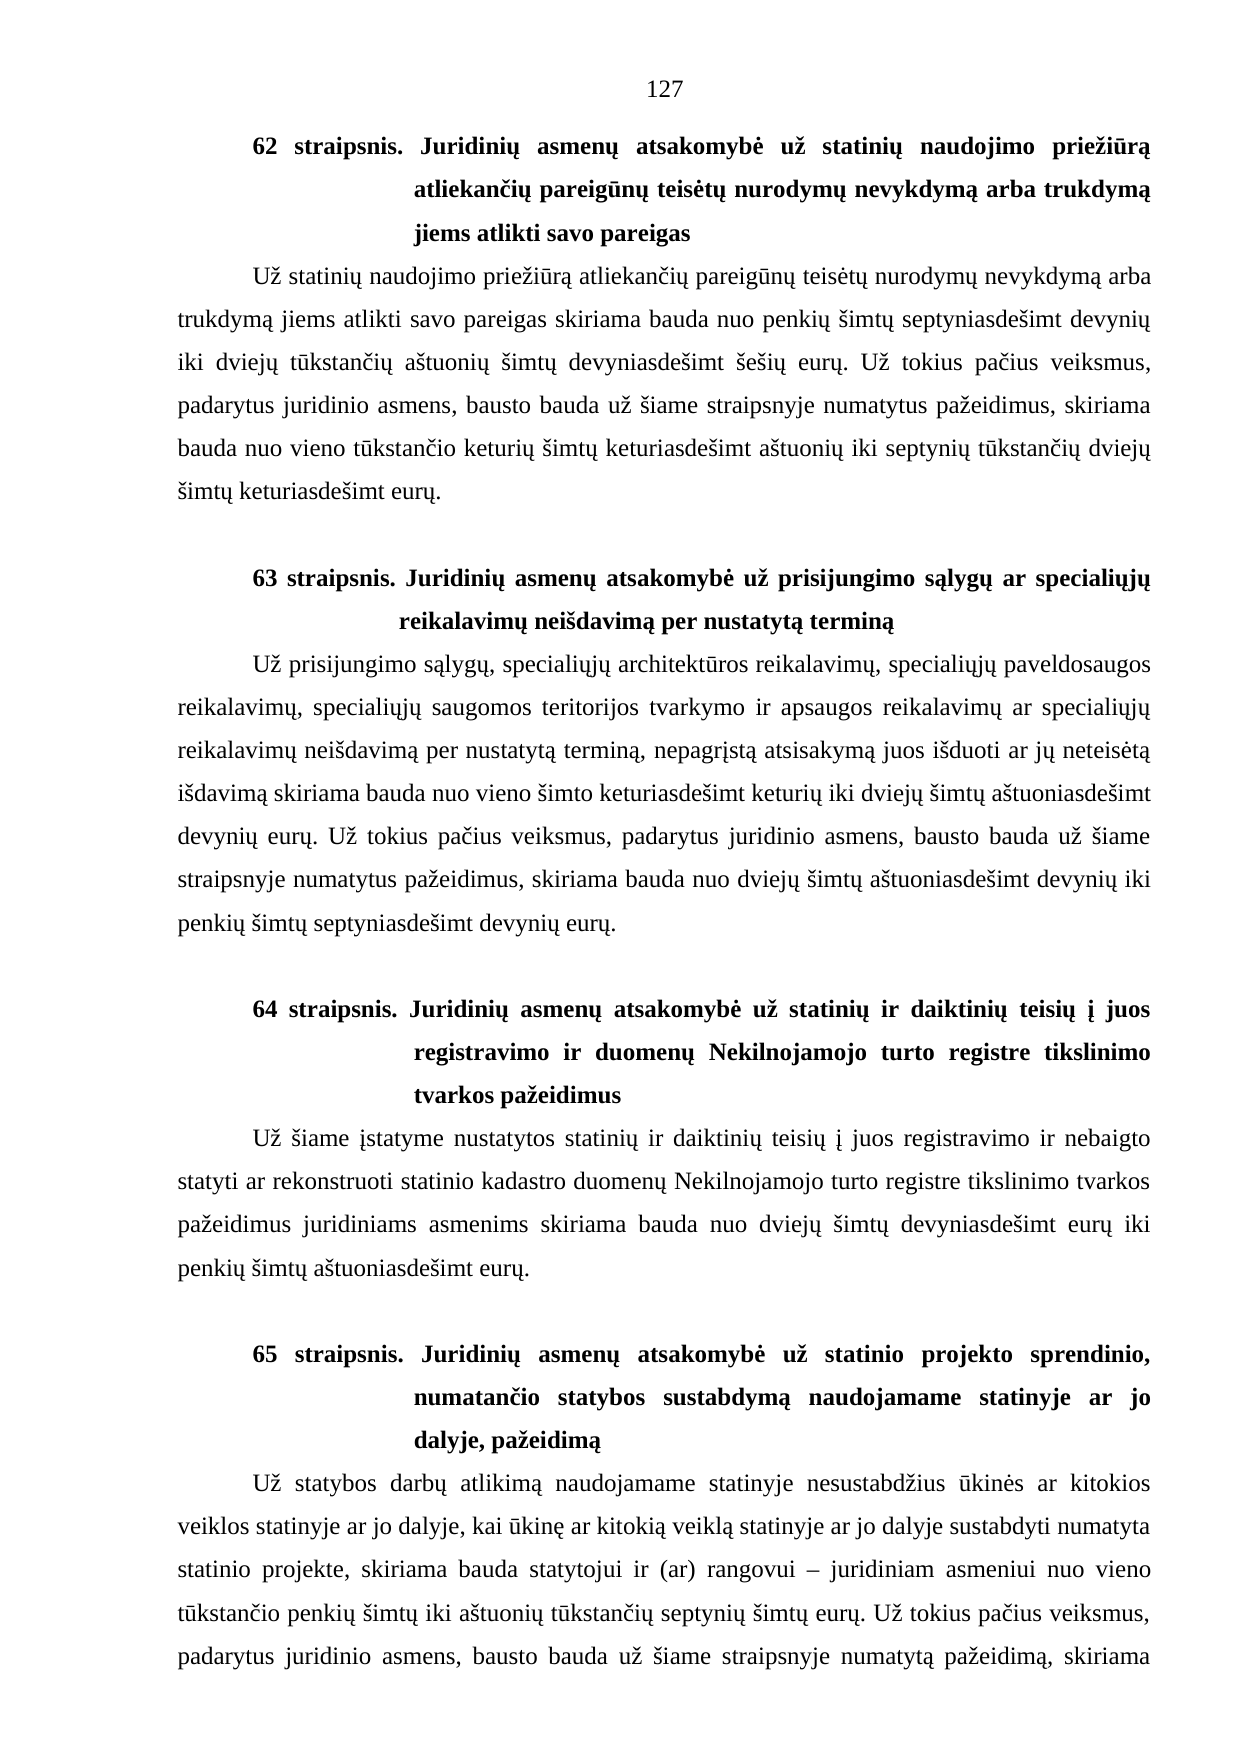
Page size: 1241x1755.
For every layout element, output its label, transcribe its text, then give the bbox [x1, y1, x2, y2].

text Už statinių naudojimo priežiūrą atliekančių pareigūnų teisėtų nurodymų nevykdymą arba trukdymą jiems atlikti savo pareigas skiriama bauda nuo penkių šimtų septyniasdešimt devynių iki dviejų tūkstančių aštuonių šimtų devyniasdešimt šešių eurų. Už tokius pačius veiksmus, padarytus juridinio asmens, bausto bauda už šiame straipsnyje numatytus pažeidimus, skiriama bauda nuo vieno tūkstančio keturių šimtų keturiasdešimt aštuonių iki septynių tūkstančių dviejų šimtų keturiasdešimt eurų. [177, 261, 1152, 505]
text 62 straipsnis. Juridinių asmenų atsakomybė už statinių naudojimo priežiūrą atliekančių pareigūnų teisėtų nurodymų nevykdymą arba trukdymą jiems atlikti savo pareigas [252, 131, 1152, 246]
text Už prisijungimo sąlygų, specialiųjų architektūros reikalavimų, specialiųjų paveldosaugos reikalavimų, specialiųjų saugomos teritorijos tvarkymo ir apsaugos reikalavimų ar specialiųjų reikalavimų neišdavimą per nustatytą terminą, nepagrįstą atsisakymą juos išduoti ar jų neteisėtą išdavimą skiriama bauda nuo vieno šimto keturiasdešimt keturių iki dviejų šimtų aštuoniasdešimt devynių eurų. Už tokius pačius veiksmus, padarytus juridinio asmens, bausto bauda už šiame straipsnyje numatytus pažeidimus, skiriama bauda nuo dviejų šimtų aštuoniasdešimt devynių iki penkių šimtų septyniasdešimt devynių eurų. [177, 649, 1152, 936]
text 63 straipsnis. Juridinių asmenų atsakomybė už prisijungimo sąlygų ar specialiųjų reikalavimų neišdavimą per nustatytą terminą [252, 563, 1152, 634]
text 64 straipsnis. Juridinių asmenų atsakomybė už statinių ir daiktinių teisių į juos registravimo ir duomenų Nekilnojamojo turto registre tikslinimo tvarkos pažeidimus [252, 994, 1152, 1109]
text 65 straipsnis. Juridinių asmenų atsakomybė už statinio projekto sprendinio, numatančio statybos sustabdymą naudojamame statinyje ar jo dalyje, pažeidimą [252, 1339, 1152, 1454]
text Už statybos darbų atlikimą naudojamame statinyje nesustabdžius ūkinės ar kitokios veiklos statinyje ar jo dalyje, kai ūkinę ar kitokią veiklą statinyje ar jo dalyje sustabdyti numatyta statinio projekte, skiriama bauda statytojui ir (ar) rangovui – juridiniam asmeniui nuo vieno tūkstančio penkių šimtų iki aštuonių tūkstančių septynių šimtų eurų. Už tokius pačius veiksmus, padarytus juridinio asmens, bausto bauda už šiame straipsnyje numatytą pažeidimą, skiriama [177, 1468, 1152, 1669]
text Už šiame įstatyme nustatytos statinių ir daiktinių teisių į juos registravimo ir nebaigto statyti ar rekonstruoti statinio kadastro duomenų Nekilnojamojo turto registre tikslinimo tvarkos pažeidimus juridiniams asmenims skiriama bauda nuo dviejų šimtų devyniasdešimt eurų iki penkių šimtų aštuoniasdešimt eurų. [177, 1123, 1152, 1281]
